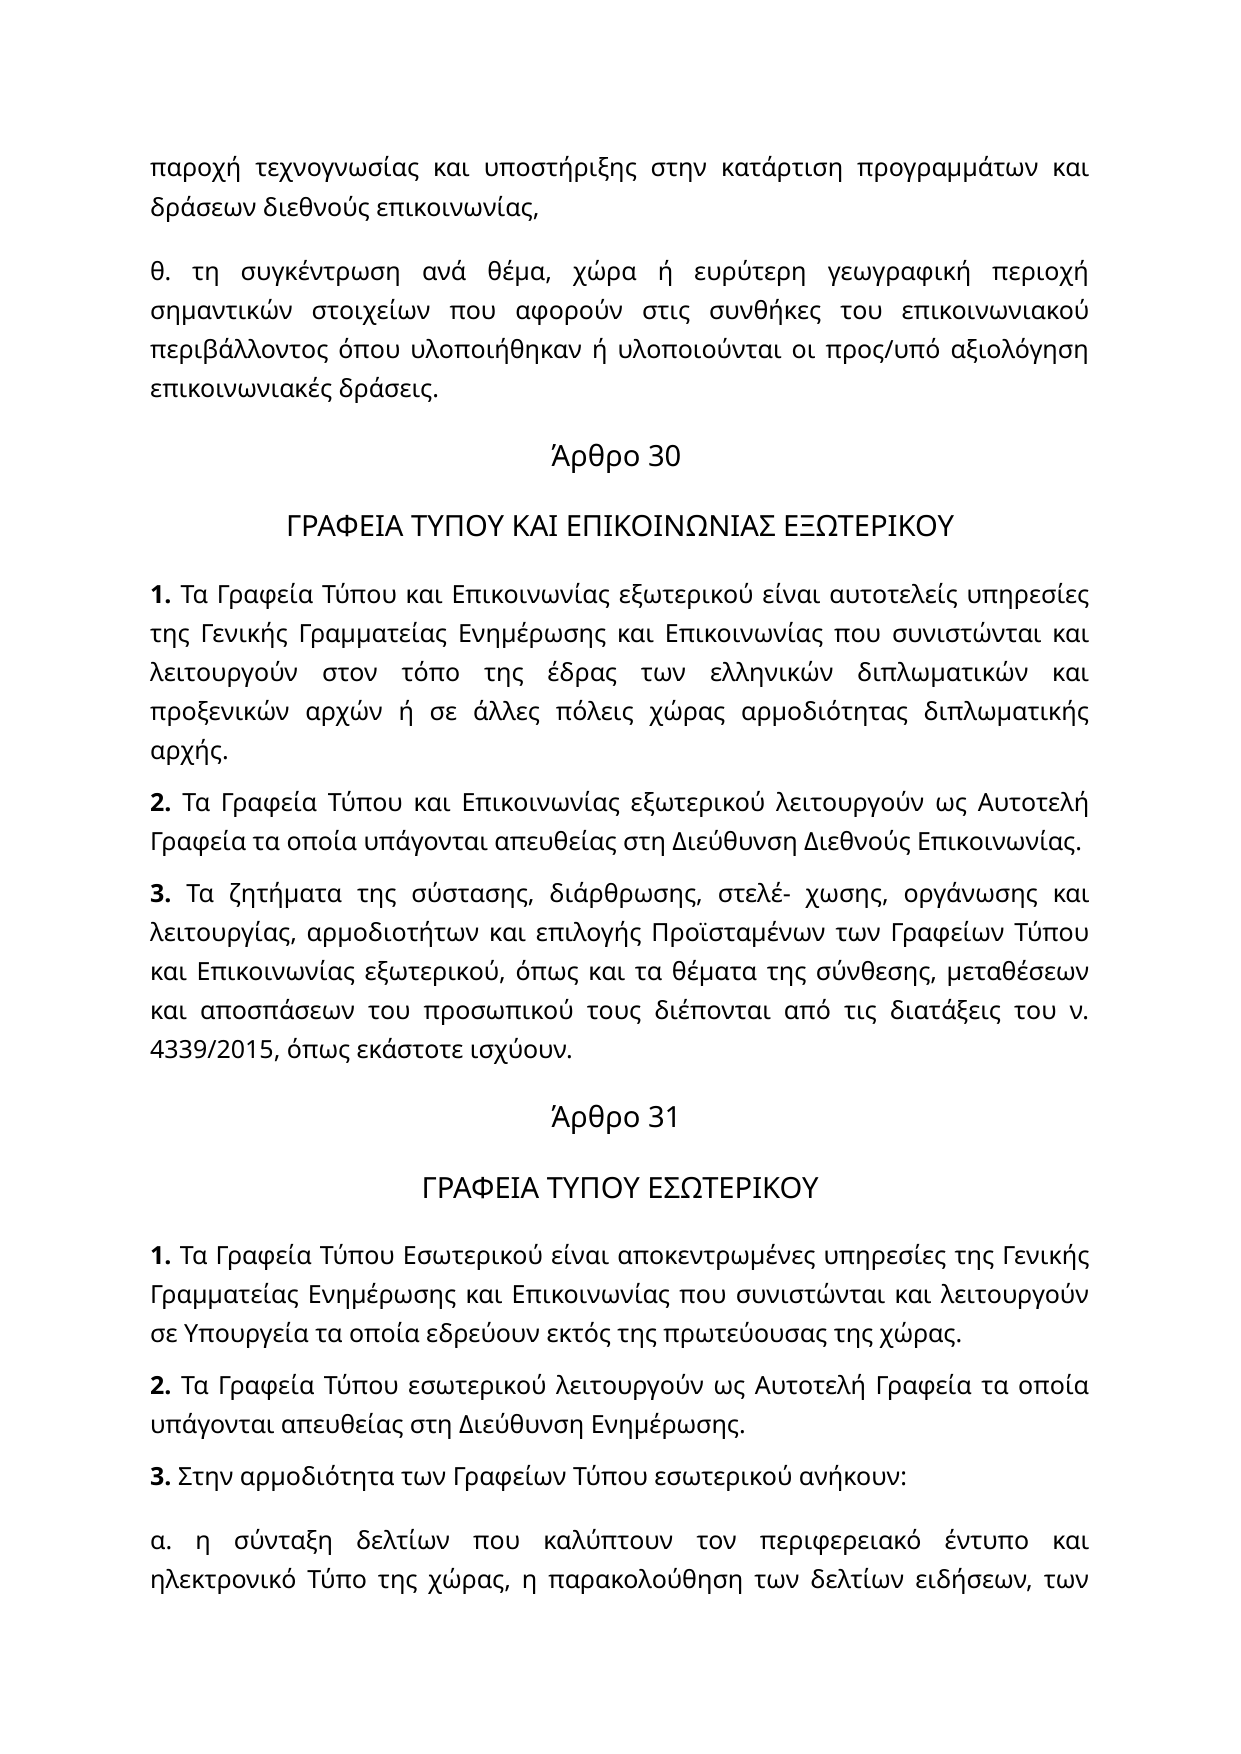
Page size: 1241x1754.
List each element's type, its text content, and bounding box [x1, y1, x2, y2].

text 3. Στην αρμοδιότητα των Γραφείων Τύπου εσωτερικού ανήκουν: [150, 1458, 1090, 1492]
subtitle Άρθρο 31 [150, 1096, 1090, 1136]
text α. η σύνταξη δελτίων που καλύπτουν τον περιφερειακό έντυπο και ηλεκτρονικό Τύπο της χώρας, η παρακολούθηση των δελτίων ειδήσεων, των [150, 1522, 1090, 1596]
subtitle ΓΡΑΦΕΙΑ ΤΥΠΟΥ ΕΣΩΤΕΡΙΚΟΥ [150, 1167, 1090, 1207]
text 1. Τα Γραφεία Τύπου Εσωτερικού είναι αποκεντρωμένες υπηρεσίες της Γενικής Γραμματείας Ενημέρωσης και Επικοινωνίας που συνιστώνται και λειτουργούν σε Υπουργεία τα οποία εδρεύουν εκτός της πρωτεύουσας της χώρας. [150, 1237, 1090, 1350]
subtitle Άρθρο 30 [150, 435, 1090, 475]
text 2. Τα Γραφεία Τύπου και Επικοινωνίας εξωτερικού λειτουργούν ως Αυτοτελή Γραφεία τα οποία υπάγονται απευθείας στη Διεύθυνση Διεθνούς Επικοινωνίας. [150, 784, 1090, 858]
text 3. Τα ζητήματα της σύστασης, διάρθρωσης, στελέ- χωσης, οργάνωσης και λειτουργίας, αρμοδιοτήτων και επιλογής Προϊσταμένων των Γραφείων Τύπου και Επικοινωνίας εξωτερικού, όπως και τα θέματα της σύνθεσης, μεταθέσεων και αποσπάσεων του προσωπικού τους διέπονται από τις διατάξεις του ν. 4339/2015, όπως εκάστοτε ισχύουν. [150, 875, 1090, 1066]
text θ. τη συγκέντρωση ανά θέμα, χώρα ή ευρύτερη γεωγραφική περιοχή σημαντικών στοιχείων που αφορούν στις συνθήκες του επικοινωνιακού περιβάλλοντος όπου υλοποιήθηκαν ή υλοποιούνται οι προς/υπό αξιολόγηση επικοινωνιακές δράσεις. [150, 253, 1090, 405]
text 1. Τα Γραφεία Τύπου και Επικοινωνίας εξωτερικού είναι αυτοτελείς υπηρεσίες της Γενικής Γραμματείας Ενημέρωσης και Επικοινωνίας που συνιστώνται και λειτουργούν στον τόπο της έδρας των ελληνικών διπλωματικών και προξενικών αρχών ή σε άλλες πόλεις χώρας αρμοδιότητας διπλωματικής αρχής. [150, 576, 1090, 767]
text 2. Τα Γραφεία Τύπου εσωτερικού λειτουργούν ως Αυτοτελή Γραφεία τα οποία υπάγονται απευθείας στη Διεύθυνση Ενημέρωσης. [150, 1367, 1090, 1441]
text παροχή τεχνογνωσίας και υποστήριξης στην κατάρτιση προγραμμάτων και δράσεων διεθνούς επικοινωνίας, [150, 150, 1090, 223]
subtitle ΓΡΑΦΕΙΑ ΤΥΠΟΥ ΚΑΙ ΕΠΙΚΟΙΝΩΝΙΑΣ ΕΞΩΤΕΡΙΚΟΥ [150, 506, 1090, 545]
